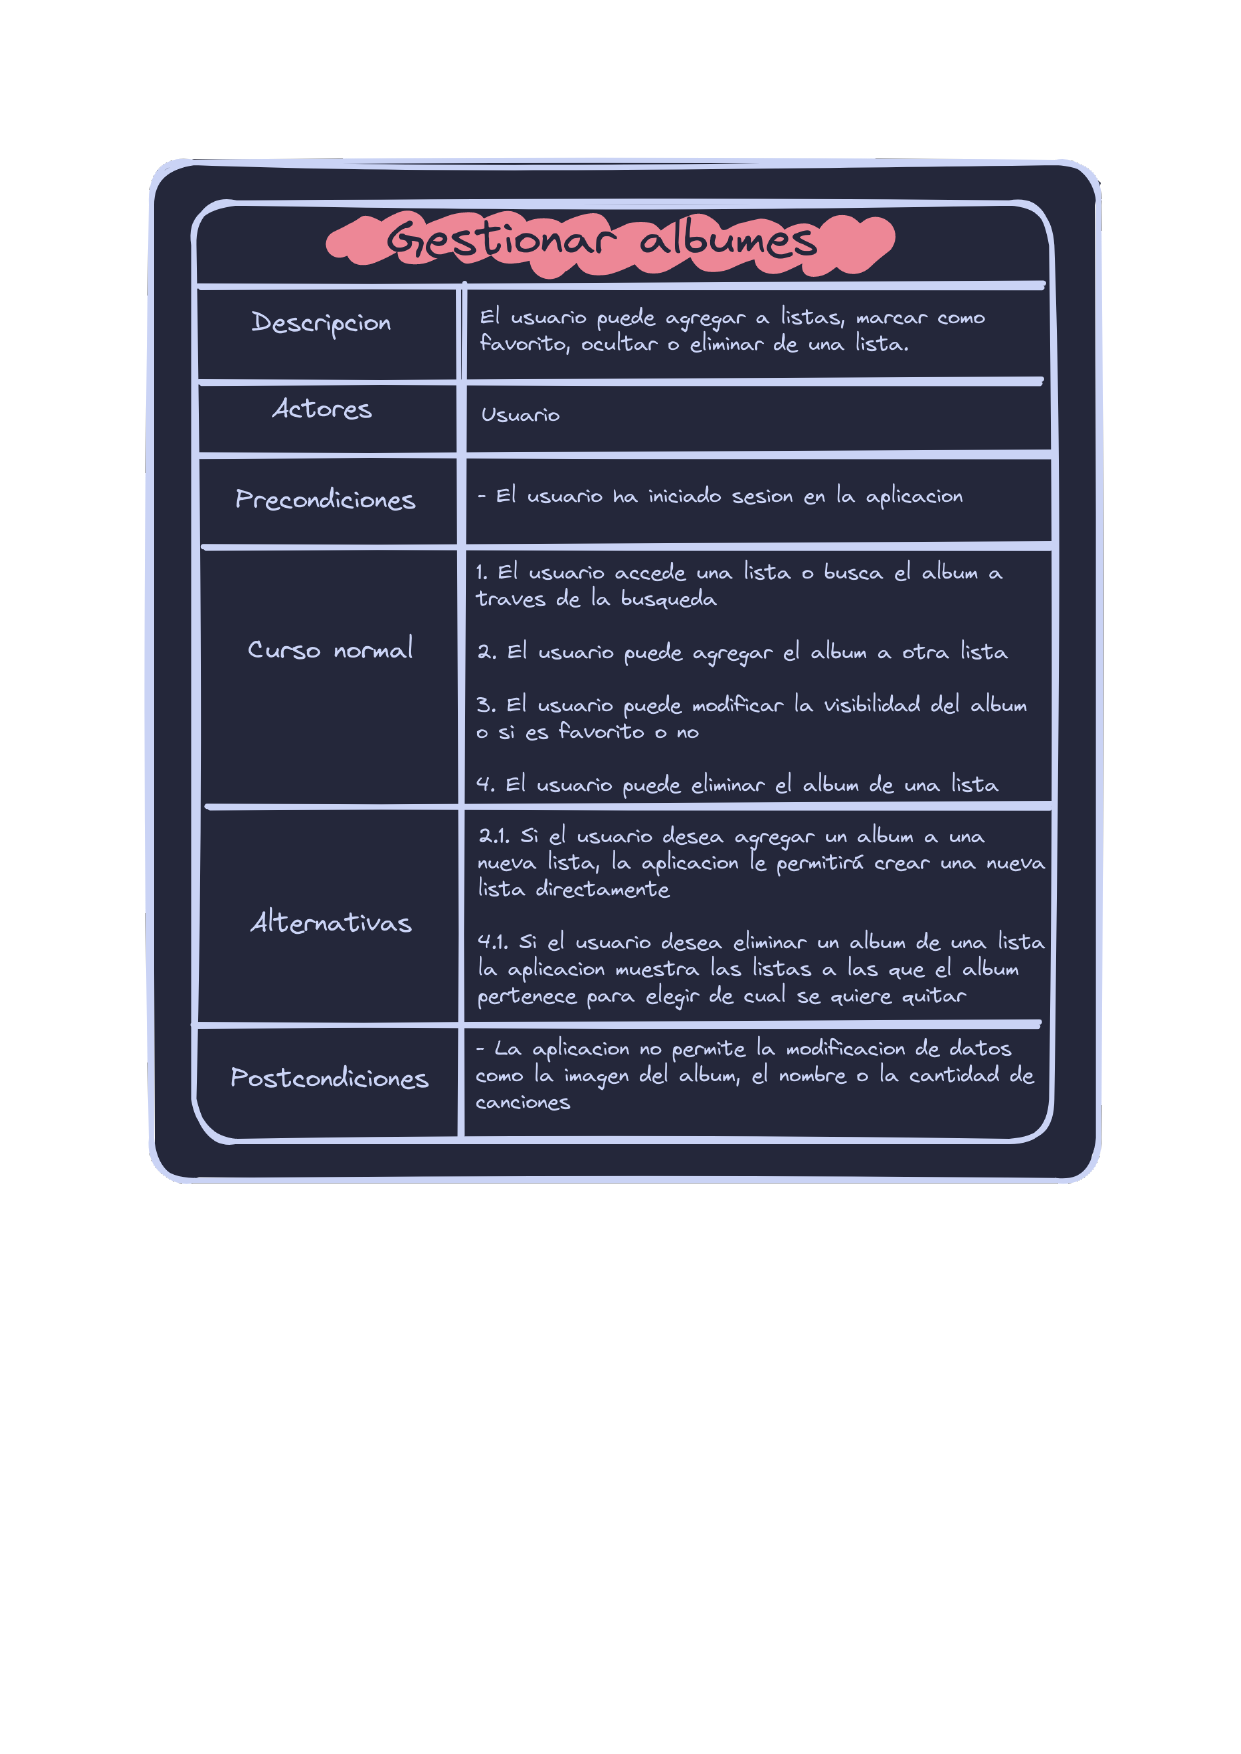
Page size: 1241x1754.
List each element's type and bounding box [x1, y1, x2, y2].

picture [122, 133, 1127, 1209]
